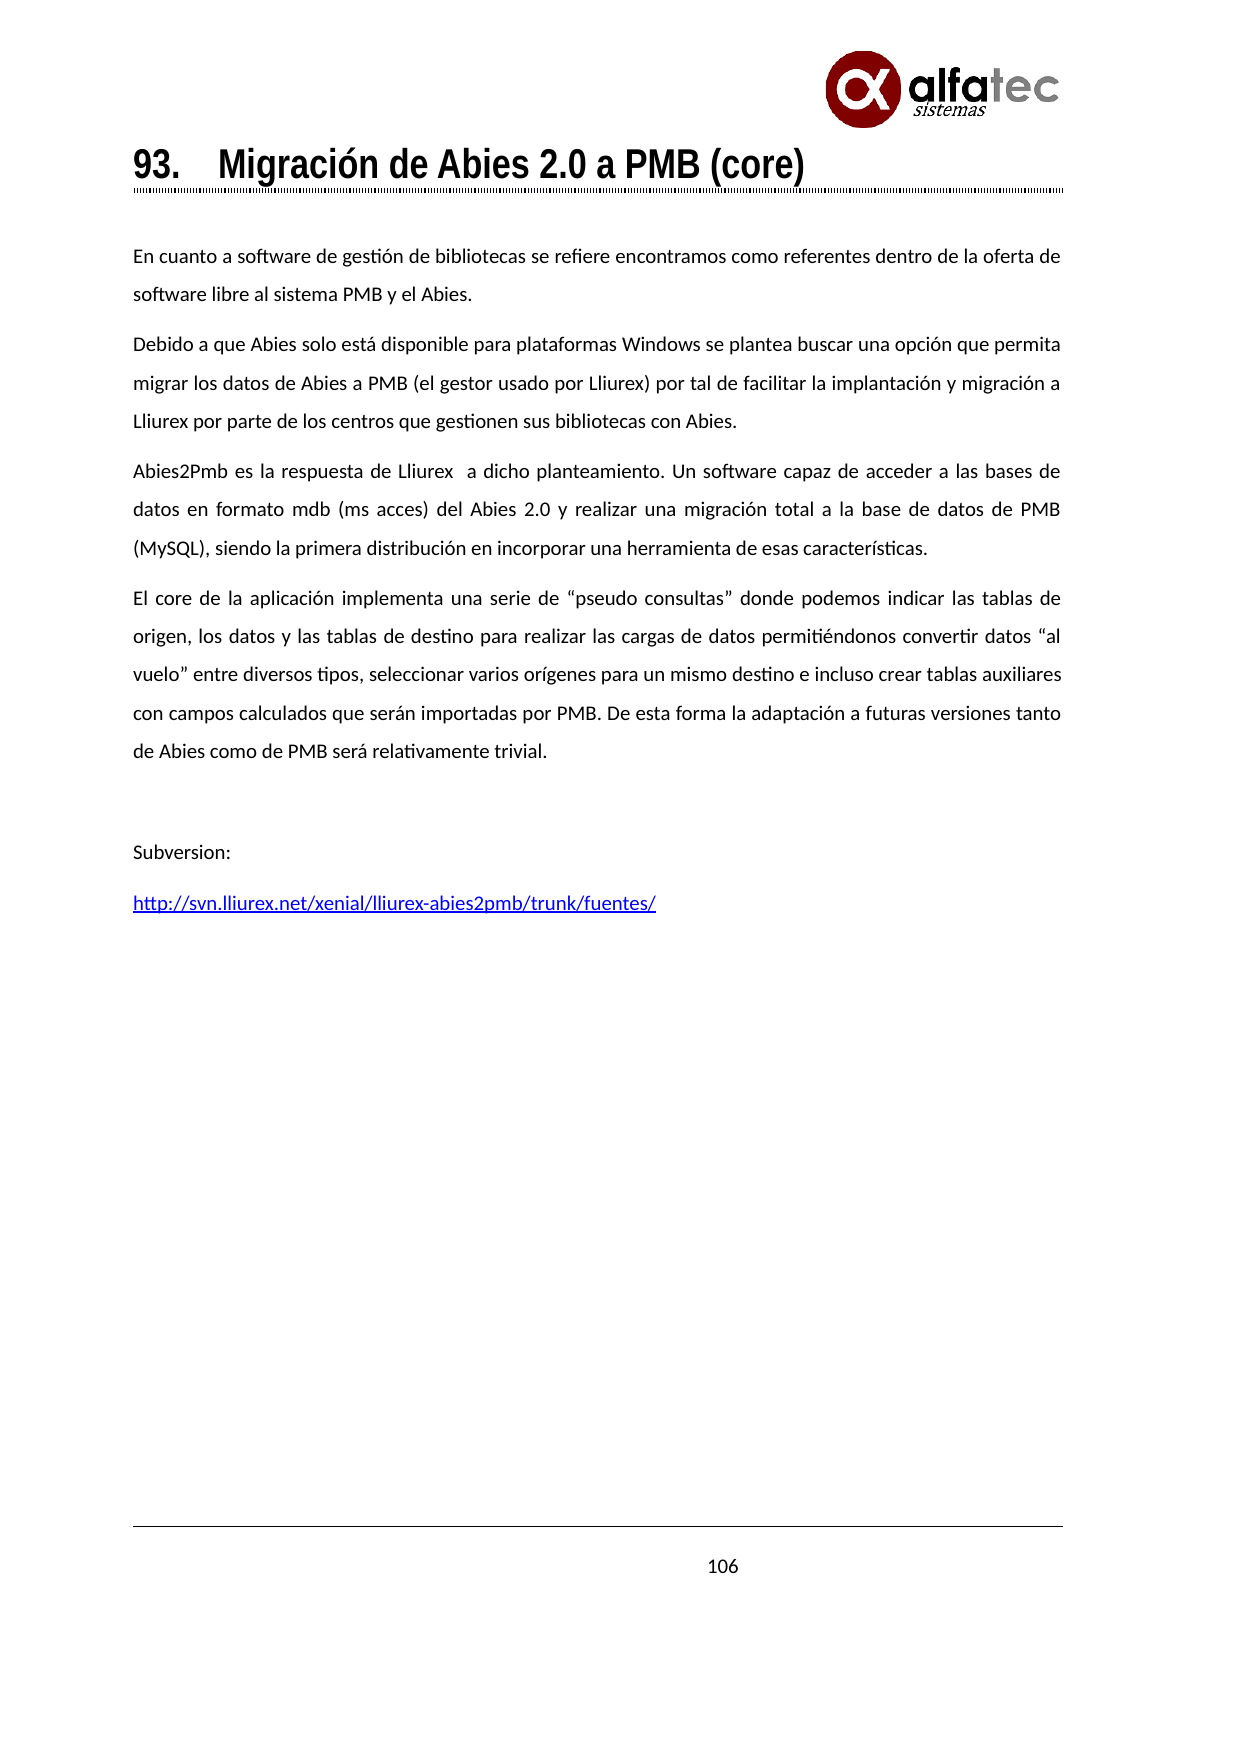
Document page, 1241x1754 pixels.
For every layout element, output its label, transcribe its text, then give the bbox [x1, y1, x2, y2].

subtitle Migración de Abies 2.0 a PMB (core) [133, 148, 1063, 193]
text Debido a que Abies solo está disponible para plataformas Windows se plantea buscar una opción que permita migrar los datos de Abies a PMB (el gestor usado por Lliurex) por tal de facilitar la implantación y migración a Lliurex por parte de los centros que gestionen sus bibliotecas con Abies. [133, 332, 1063, 433]
picture [825, 51, 1061, 128]
text Abies2Pmb es la respuesta de Lliurex a dicho planteamiento. Un software capaz de acceder a las bases de datos en formato mdb (ms acces) del Abies 2.0 y realizar una migración total a la base de datos de PMB (MySQL), siendo la primera distribución en incorporar una herramienta de esas características. [133, 458, 1063, 560]
text Subversion: [133, 839, 1063, 864]
text En cuanto a software de gestión de bibliotecas se refiere encontramos como referentes dentro de la oferta de software libre al sistema PMB y el Abies. [133, 243, 1063, 306]
text http://svn.lliurex.net/xenial/lliurex-abies2pmb/trunk/fuentes/ [133, 890, 1063, 915]
text El core de la aplicación implementa una serie de “pseudo consultas” donde podemos indicar las tablas de origen, los datos y las tablas de destino para realizar las cargas de datos permitiéndonos convertir datos “al vuelo” entre diversos tipos, seleccionar varios orígenes para un mismo destino e incluso crear tablas auxiliares con campos calculados que serán importadas por PMB. De esta forma la adaptación a futuras versiones tanto de Abies como de PMB será relativamente trivial. [133, 585, 1063, 763]
